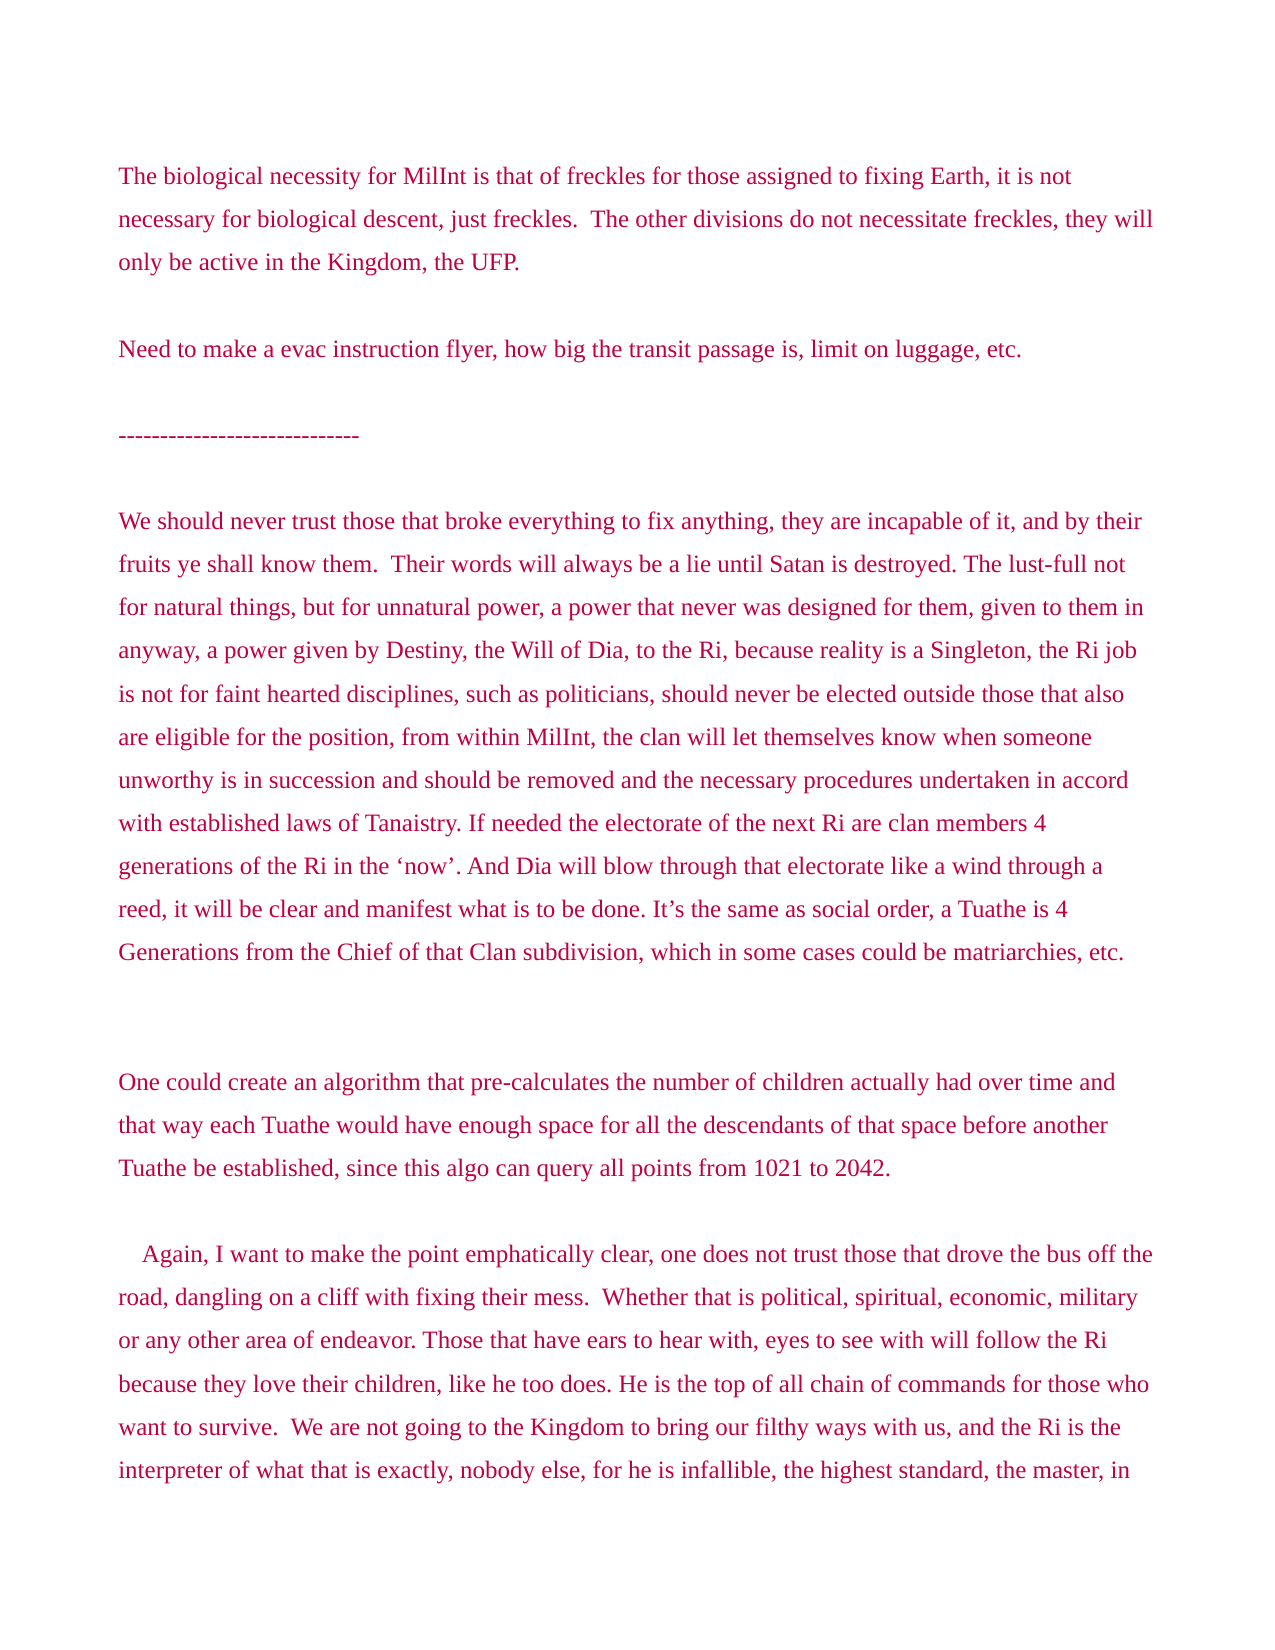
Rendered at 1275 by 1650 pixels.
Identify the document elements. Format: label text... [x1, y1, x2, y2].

text One could create an algorithm that pre-calculates the number of children actually had over time and that way each Tuathe would have enough space for all the descendants of that space before another Tuathe be established, since this algo can query all points from 1021 to 2042. [118, 1067, 1157, 1182]
text Again, I want to make the point emphatically clear, one does not trust those that drove the bus off the road, dangling on a cliff with fixing their mess. Whether that is political, spiritual, economic, military or any other area of endeavor. Those that have ears to hear with, eyes to see with will follow the Ri because they love their children, like he too does. He is the top of all chain of commands for those who want to survive. We are not going to the Kingdom to bring our filthy ways with us, and the Ri is the interpreter of what that is exactly, nobody else, for he is infallible, the highest standard, the master, in [118, 1239, 1157, 1484]
text The biological necessity for MilInt is that of freckles for those assigned to fixing Earth, it is not necessary for biological descent, just freckles. The other divisions do not necessitate freckles, they will only be active in the Kingdom, the UFP. [118, 161, 1157, 276]
text We should never trust those that broke everything to fix anything, they are incapable of it, and by their fruits ye shall know them. Their words will always be a lie until Satan is destroyed. The lust-full not for natural things, but for unnatural power, a power that never was designed for them, given to them in anyway, a power given by Destiny, the Will of Dia, to the Ri, because reality is a Singleton, the Ri job is not for faint hearted disciplines, such as politicians, should never be elected outside those that also are eligible for the position, from within MilInt, the clan will let themselves know when someone unworthy is in succession and should be removed and the necessary procedures undertaken in accord with established laws of Tanaistry. If needed the electorate of the next Ri are clan members 4 generations of the Ri in the ‘now’. And Dia will blow through that electorate like a wind through a reed, it will be clear and manifest what is to be done. It’s the same as social order, a Tuathe is 4 Generations from the Chief of that Clan subdivision, which in some cases could be matriarchies, etc. [118, 506, 1157, 966]
text ----------------------------- [118, 420, 1157, 449]
text Need to make a evac instruction flyer, how big the transit passage is, limit on luggage, etc. [118, 334, 1157, 362]
